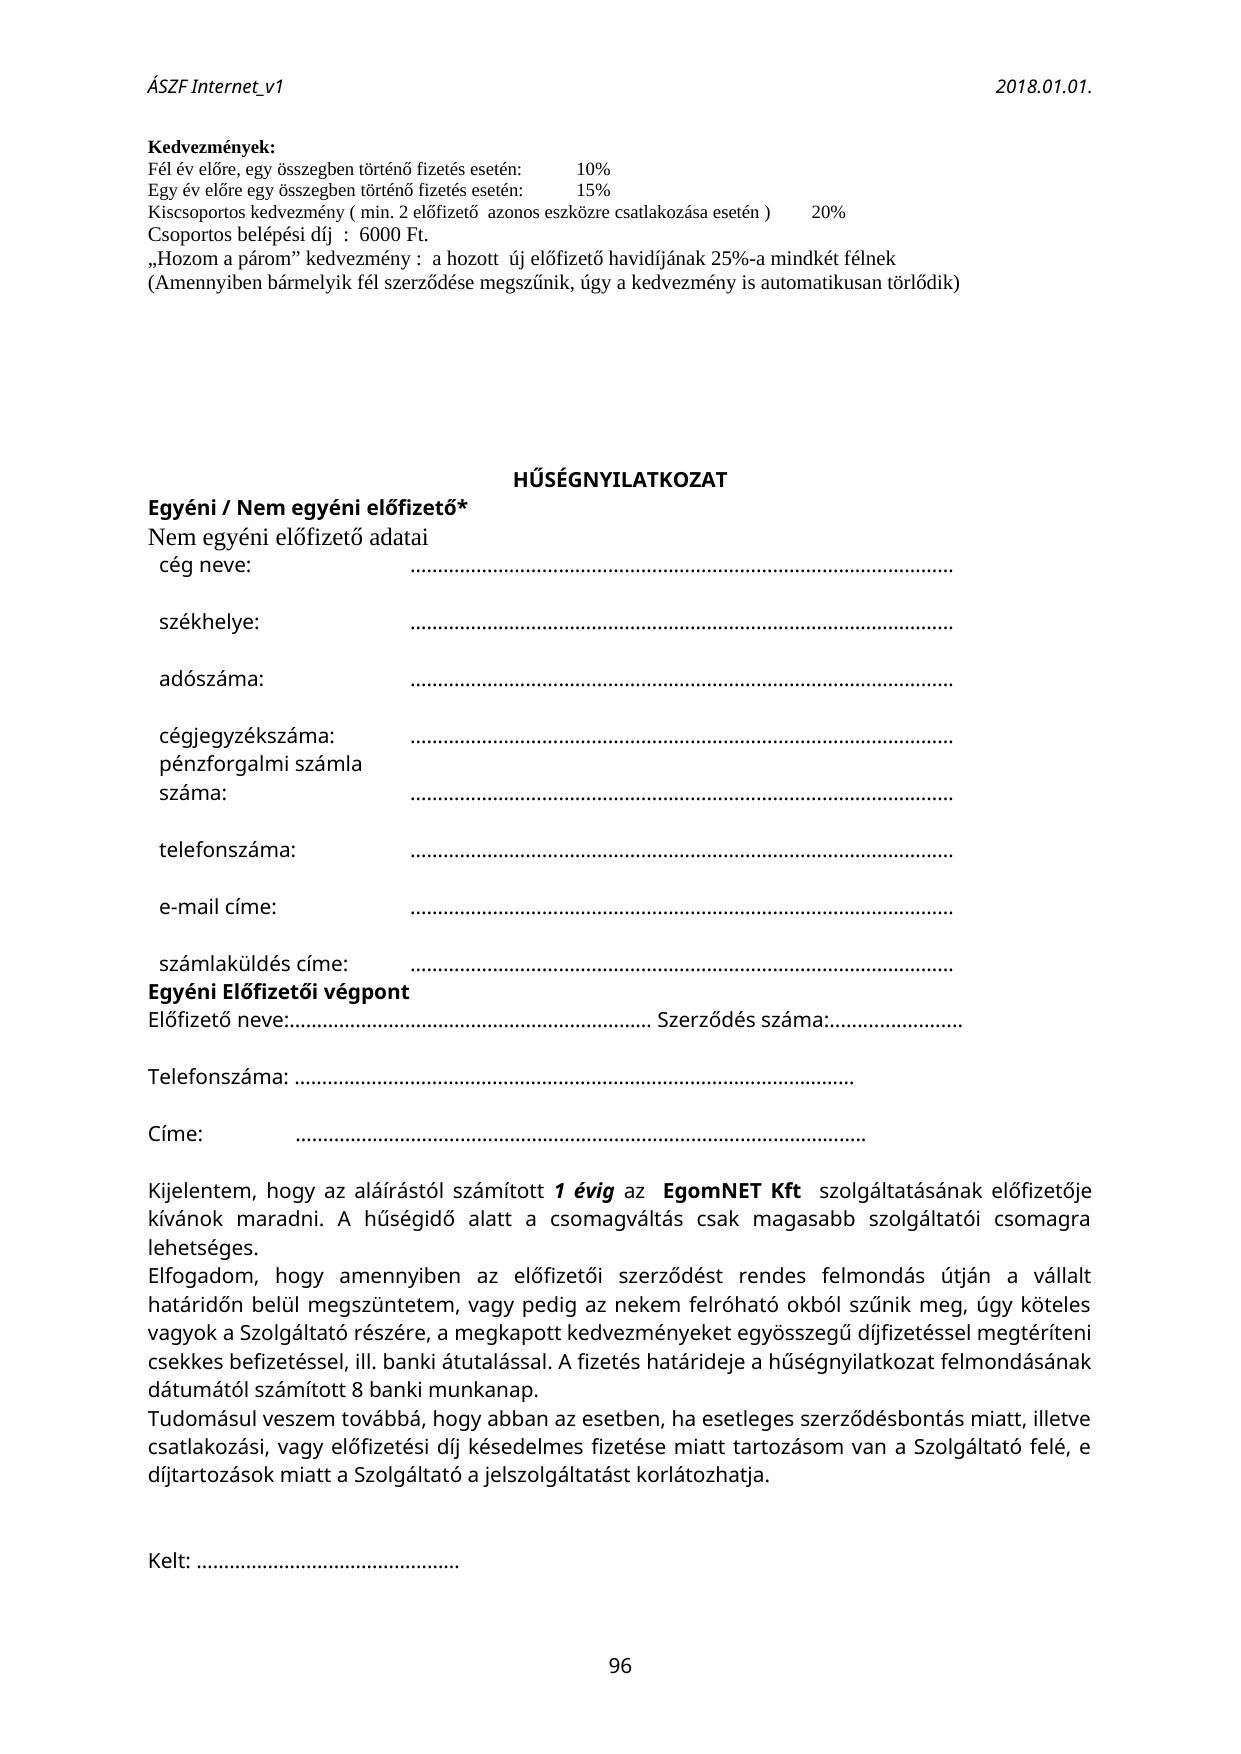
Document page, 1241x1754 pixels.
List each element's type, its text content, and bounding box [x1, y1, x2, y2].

text (Amennyiben bármelyik fél szerződése megszűnik, úgy a kedvezmény is automatikusan törlődik) [148, 270, 1092, 294]
text „Hozom a párom” kedvezmény : a hozott új előfizető havidíjának 25%-a mindkét félnek [148, 246, 1092, 270]
table_cell cégjegyzékszáma: [148, 721, 399, 749]
table_cell ……………………………………………………………………………………… [399, 721, 1123, 749]
text Kelt: ………………………………………… [148, 1546, 1092, 1574]
text Fél év előre, egy összegben történő fizetés esetén: 10% [148, 157, 1092, 179]
text Nem egyéni előfizető adatai [148, 522, 1092, 551]
table_cell ……………………………………………………………………………………… [399, 664, 1123, 721]
table_cell ……………………………………………………………………………………… [399, 608, 1123, 664]
text Csoportos belépési díj : 6000 Ft. [148, 222, 1092, 246]
table_cell ……………………………………………………………………………………… [399, 750, 1123, 835]
table_cell székhelye: [148, 608, 399, 664]
text Egy év előre egy összegben történő fizetés esetén: 15% [148, 179, 1092, 201]
table_cell ……………………………………………………………………………………… [399, 892, 1123, 949]
table_cell számlaküldés címe: [148, 949, 399, 977]
table_cell ……………………………………………………………………………………… [399, 949, 1123, 977]
table_cell pénzforgalmi számla száma: [148, 750, 399, 835]
table_cell telefonszáma: [148, 835, 399, 892]
text Előfizető neve:………………………………………………………… Szerződés száma:........................ [148, 1006, 1092, 1034]
table_cell adószáma: [148, 664, 399, 721]
text Tudomásul veszem továbbá, hogy abban az esetben, ha esetleges szerződésbontás miatt, illetve csatlakozási, vagy előfizetési díj késedelmes fizetése miatt tartozásom van a Szolgáltató felé, e díjtartozások miatt a Szolgáltató a jelszolgáltatást korlátozhatja. [148, 1404, 1092, 1489]
text Kedvezmények: [148, 136, 1092, 157]
text Egyéni Előfizetői végpont [148, 977, 1092, 1006]
table_header cég neve: [148, 551, 399, 607]
text Egyéni / Nem egyéni előfizető* [148, 493, 1092, 522]
text Kiscsoportos kedvezmény ( min. 2 előfizető azonos eszközre csatlakozása esetén ) 20% [148, 201, 1092, 222]
text Kijelentem, hogy az aláírástól számított 1 évig az EgomNET Kft szolgáltatásának előfizetője kívánok maradni. A hűségidő alatt a csomagváltás csak magasabb szolgáltatói csomagra lehetséges. [148, 1176, 1092, 1261]
table_header ……………………………………………………………………………………… [399, 551, 1123, 607]
text Címe: ………………………………………………………………………………………….. [148, 1119, 1092, 1148]
table_cell ……………………………………………………………………………………… [399, 835, 1123, 892]
text Telefonszáma: ………………………………………………………………………………………… [148, 1062, 1092, 1091]
text Elfogadom, hogy amennyiben az előfizetői szerződést rendes felmondás útján a vállalt határidőn belül megszüntetem, vagy pedig az nekem felróható okból szűnik meg, úgy köteles vagyok a Szolgáltató részére, a megkapott kedvezményeket egyösszegű díjfizetéssel megtéríteni csekkes befizetéssel, ill. banki átutalással. A fizetés határideje a hűségnyilatkozat felmondásának dátumától számított 8 banki munkanap. [148, 1261, 1092, 1404]
text HŰSÉGNYILATKOZAT [148, 465, 1092, 493]
table_cell e-mail címe: [148, 892, 399, 949]
